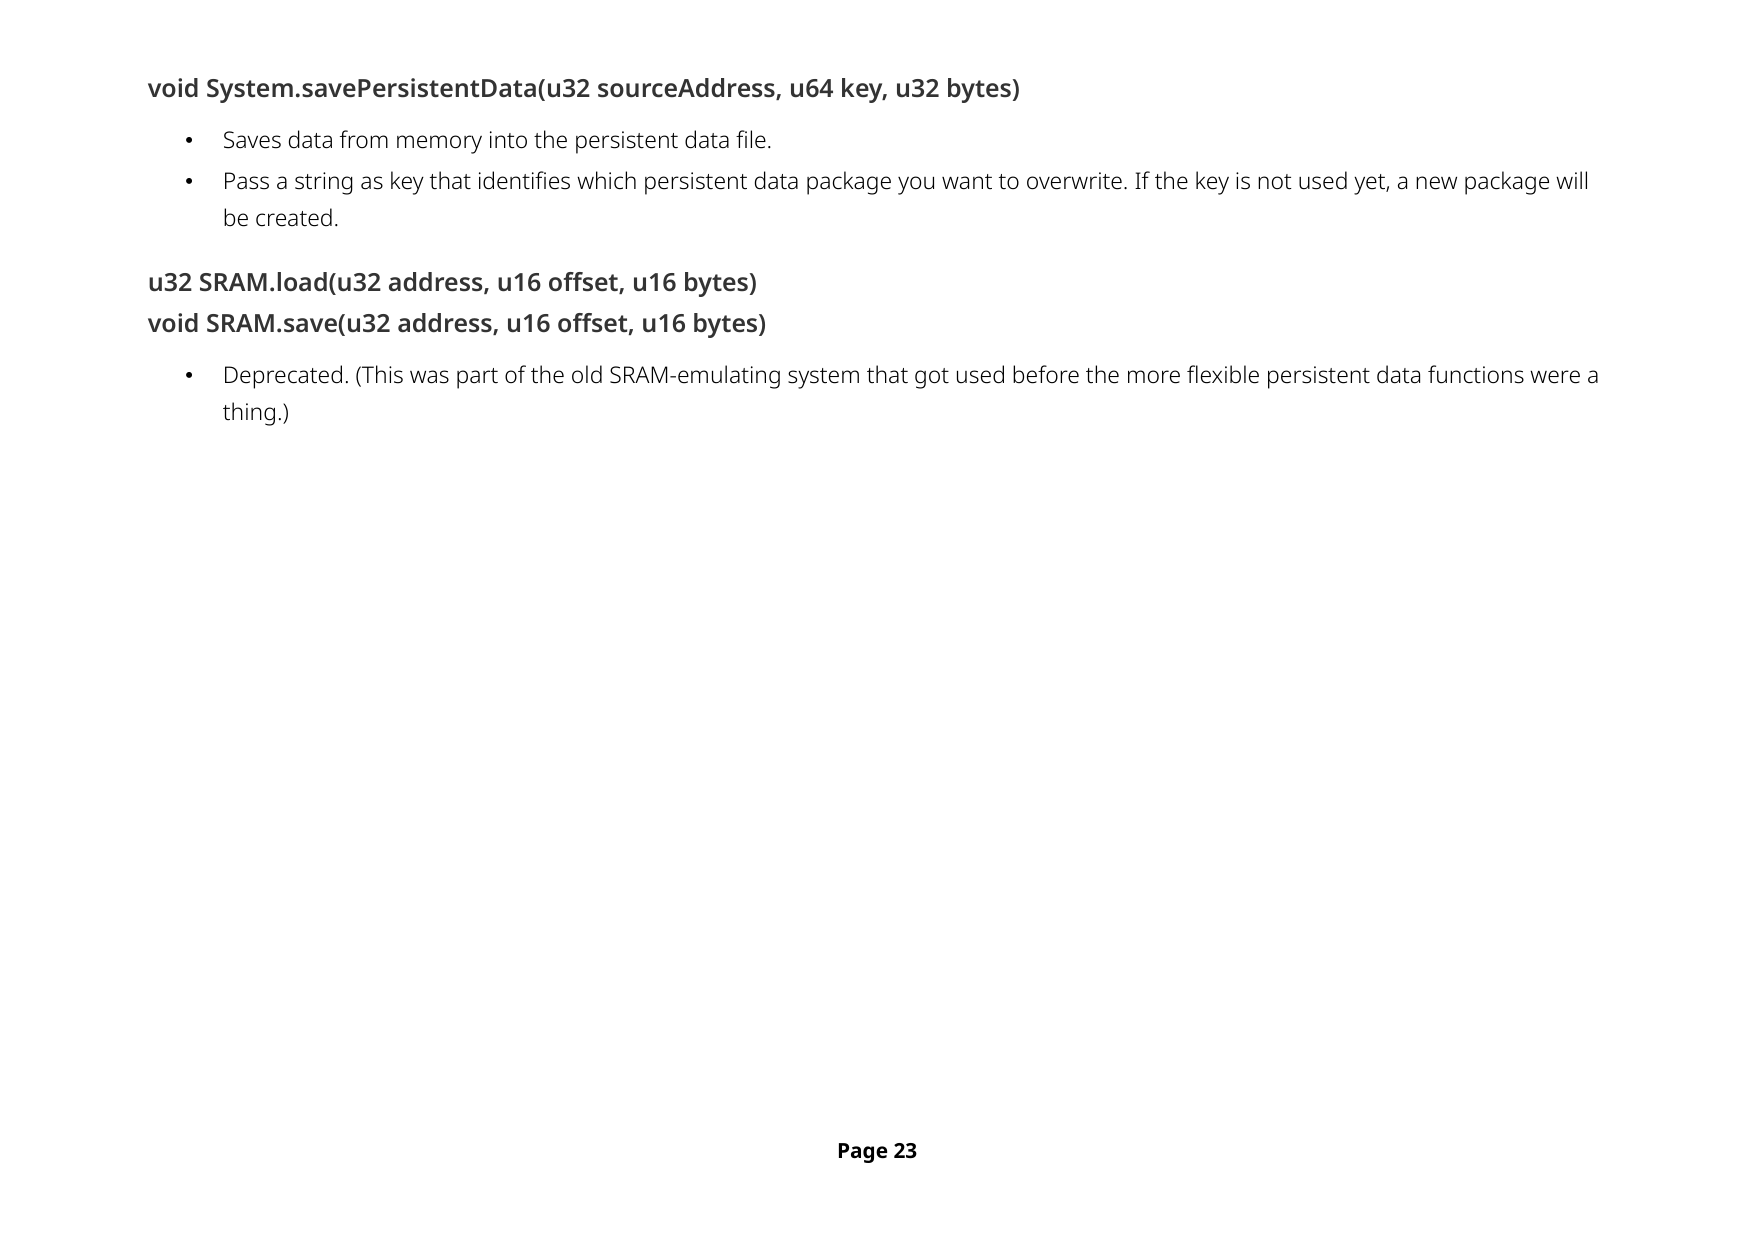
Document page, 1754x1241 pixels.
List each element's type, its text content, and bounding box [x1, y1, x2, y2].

list Deprecated. (This was part of the old SRAM-emulating system that got used before the more flexible persistent data functions were a thing.) [185, 359, 1606, 427]
subtitle u32 SRAM.load(u32 address, u16 offset, u16 bytes) void SRAM.save(u32 address, u16 offset, u16 bytes) [148, 264, 1606, 339]
list Pass a string as key that identifies which persistent data package you want to overwrite. If the key is not used yet, a new package will be created. [185, 164, 1606, 233]
subtitle void System.savePersistentData(u32 sourceAddress, u64 key, u32 bytes) [148, 71, 1606, 105]
list Saves data from memory into the persistent data file. [185, 124, 1606, 155]
